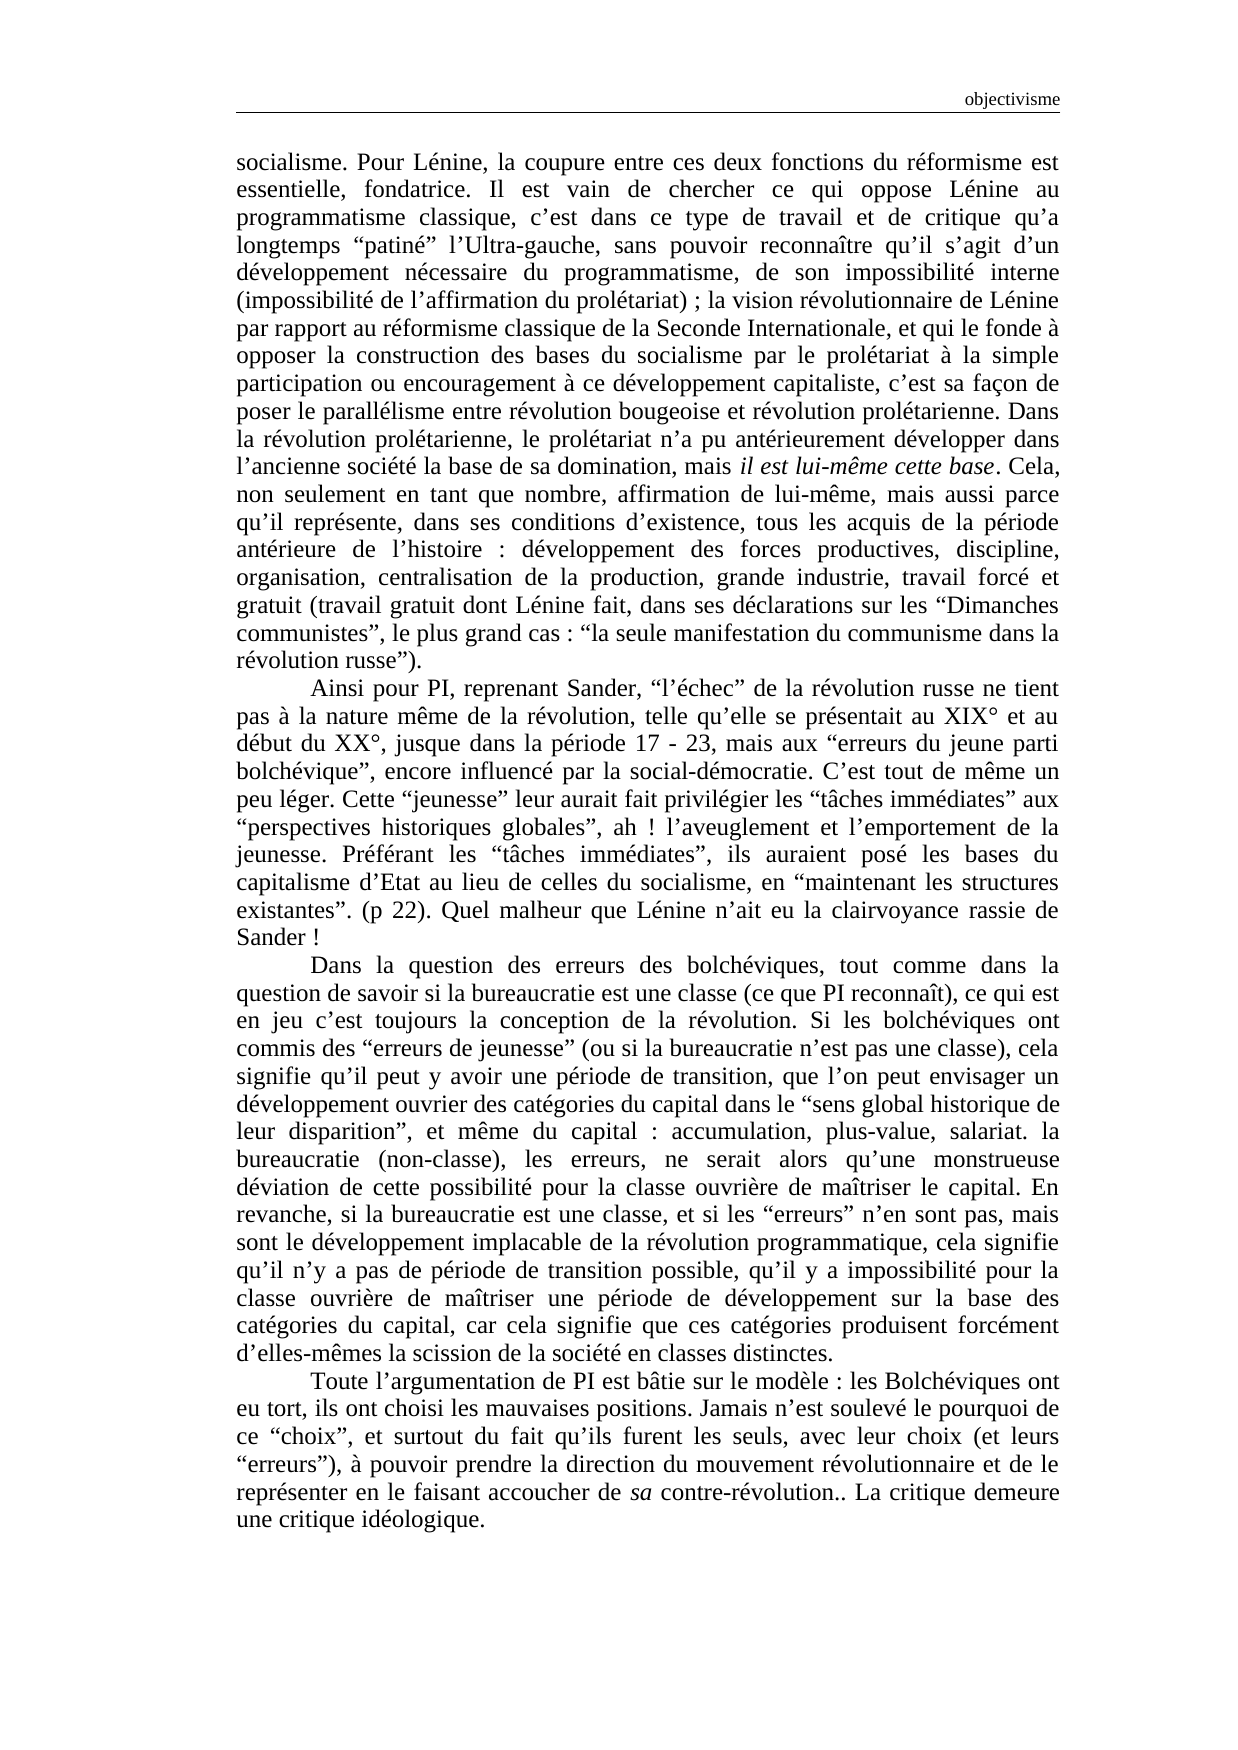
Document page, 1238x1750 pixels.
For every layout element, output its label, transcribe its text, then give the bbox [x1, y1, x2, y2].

text Dans la question des erreurs des bolchéviques, tout comme dans la question de savoir si la bureaucratie est une classe (ce que PI reconnaît), ce qui est en jeu c’est toujours la conception de la révolution. Si les bolchéviques ont commis des “erreurs de jeunesse” (ou si la bureaucratie n’est pas une classe), cela signifie qu’il peut y avoir une période de transition, que l’on peut envisager un développement ouvrier des catégories du capital dans le “sens global historique de leur disparition”, et même du capital : accumulation, plus-value, salariat. la bureaucratie (non-classe), les erreurs, ne serait alors qu’une monstrueuse déviation de cette possibilité pour la classe ouvrière de maîtriser le capital. En revanche, si la bureaucratie est une classe, et si les “erreurs” n’en sont pas, mais sont le développement implacable de la révolution programmatique, cela signifie qu’il n’y a pas de période de transition possible, qu’il y a impossibilité pour la classe ouvrière de maîtriser une période de développement sur la base des catégories du capital, car cela signifie que ces catégories produisent forcément d’elles-mêmes la scission de la société en classes distinctes. [236, 951, 1060, 1367]
text Toute l’argumentation de PI est bâtie sur le modèle : les Bolchéviques ont eu tort, ils ont choisi les mauvaises positions. Jamais n’est soulevé le pourquoi de ce “choix”, et surtout du fait qu’ils furent les seuls, avec leur choix (et leurs “erreurs”), à pouvoir prendre la direction du mouvement révolutionnaire et de le représenter en le faisant accoucher de sa contre-révolution.. La critique demeure une critique idéologique. [236, 1367, 1060, 1533]
text socialisme. Pour Lénine, la coupure entre ces deux fonctions du réformisme est essentielle, fondatrice. Il est vain de chercher ce qui oppose Lénine au programmatisme classique, c’est dans ce type de travail et de critique qu’a longtemps “patiné” l’Ultra-gauche, sans pouvoir reconnaître qu’il s’agit d’un développement nécessaire du programmatisme, de son impossibilité interne (impossibilité de l’affirmation du prolétariat) ; la vision révolutionnaire de Lénine par rapport au réformisme classique de la Seconde Internationale, et qui le fonde à opposer la construction des bases du socialisme par le prolétariat à la simple participation ou encouragement à ce développement capitaliste, c’est sa façon de poser le parallélisme entre révolution bougeoise et révolution prolétarienne. Dans la révolution prolétarienne, le prolétariat n’a pu antérieurement développer dans l’ancienne société la base de sa domination, mais il est lui-même cette base. Cela, non seulement en tant que nombre, affirmation de lui-même, mais aussi parce qu’il représente, dans ses conditions d’existence, tous les acquis de la période antérieure de l’histoire : développement des forces productives, discipline, organisation, centralisation de la production, grande industrie, travail forcé et gratuit (travail gratuit dont Lénine fait, dans ses déclarations sur les “Dimanches communistes”, le plus grand cas : “la seule manifestation du communisme dans la révolution russe”). [236, 148, 1060, 674]
text Ainsi pour PI, reprenant Sander, “l’échec” de la révolution russe ne tient pas à la nature même de la révolution, telle qu’elle se présentait au XIX° et au début du XX°, jusque dans la période 17 - 23, mais aux “erreurs du jeune parti bolchévique”, encore influencé par la social-démocratie. C’est tout de même un peu léger. Cette “jeunesse” leur aurait fait privilégier les “tâches immédiates” aux “perspectives historiques globales”, ah ! l’aveuglement et l’emportement de la jeunesse. Préférant les “tâches immédiates”, ils auraient posé les bases du capitalisme d’Etat au lieu de celles du socialisme, en “maintenant les structures existantes”. (p 22). Quel malheur que Lénine n’ait eu la clairvoyance rassie de Sander ! [236, 674, 1060, 951]
